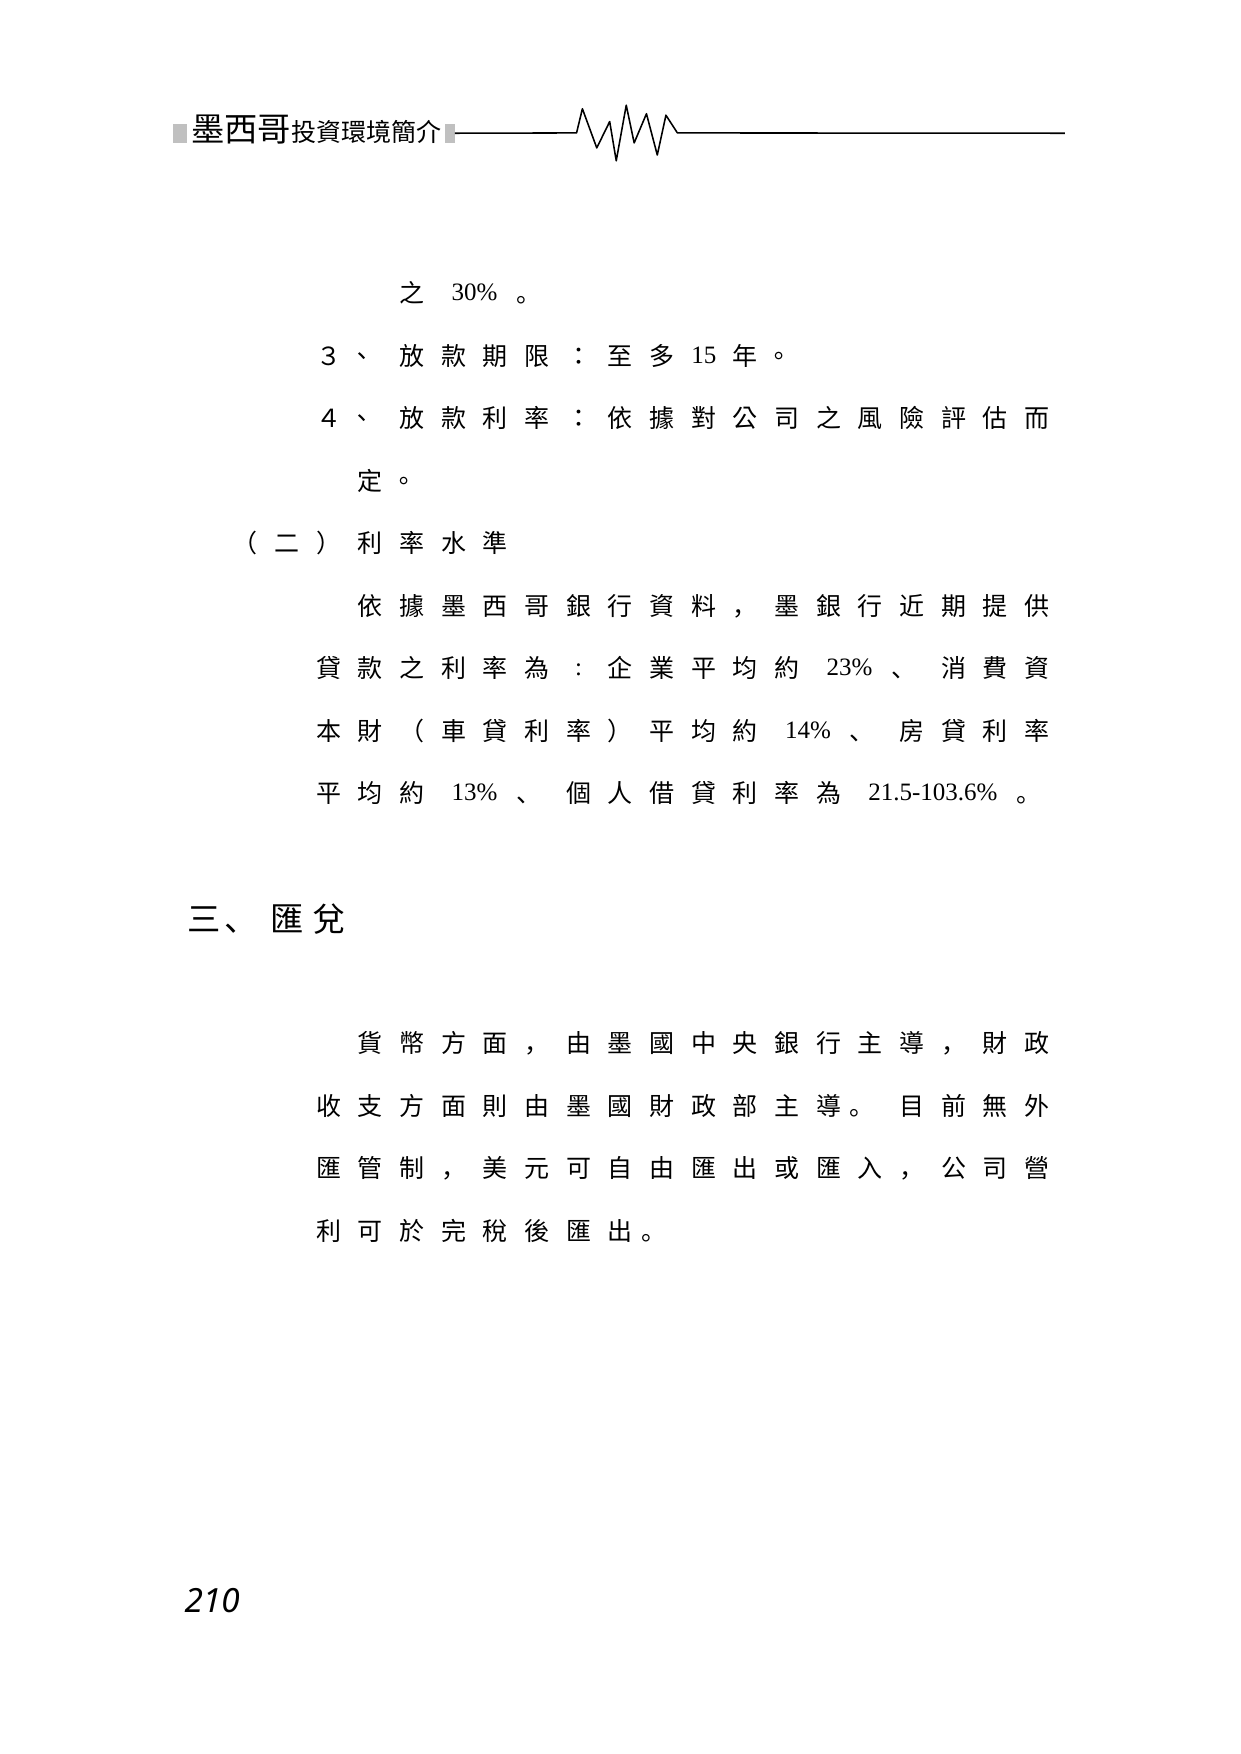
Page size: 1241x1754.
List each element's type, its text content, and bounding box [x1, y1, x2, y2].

text 之30%。 [306, 250, 1058, 313]
text 貨幣方面，由墨國中央銀行主導，財政收支方面則由墨國財政部主導。目前無外匯管制，美元可自由匯出或匯入，公司營利可於完稅後匯出。 [281, 1000, 1058, 1250]
text （二）利率水準 [207, 500, 1058, 563]
text ４、放款利率：依據對公司之風險評估而定。 [281, 375, 1058, 500]
text ３、放款期限：至多15年。 [281, 313, 1058, 375]
text 依據墨西哥銀行資料，墨銀行近期提供貸款之利率為:企業平均約23%、消費資本財（車貸利率）平均約14%、房貸利率平均約13%、個人借貸利率為21.5-103.6%。 [281, 563, 1058, 813]
text 三、匯兌 [183, 875, 1058, 938]
